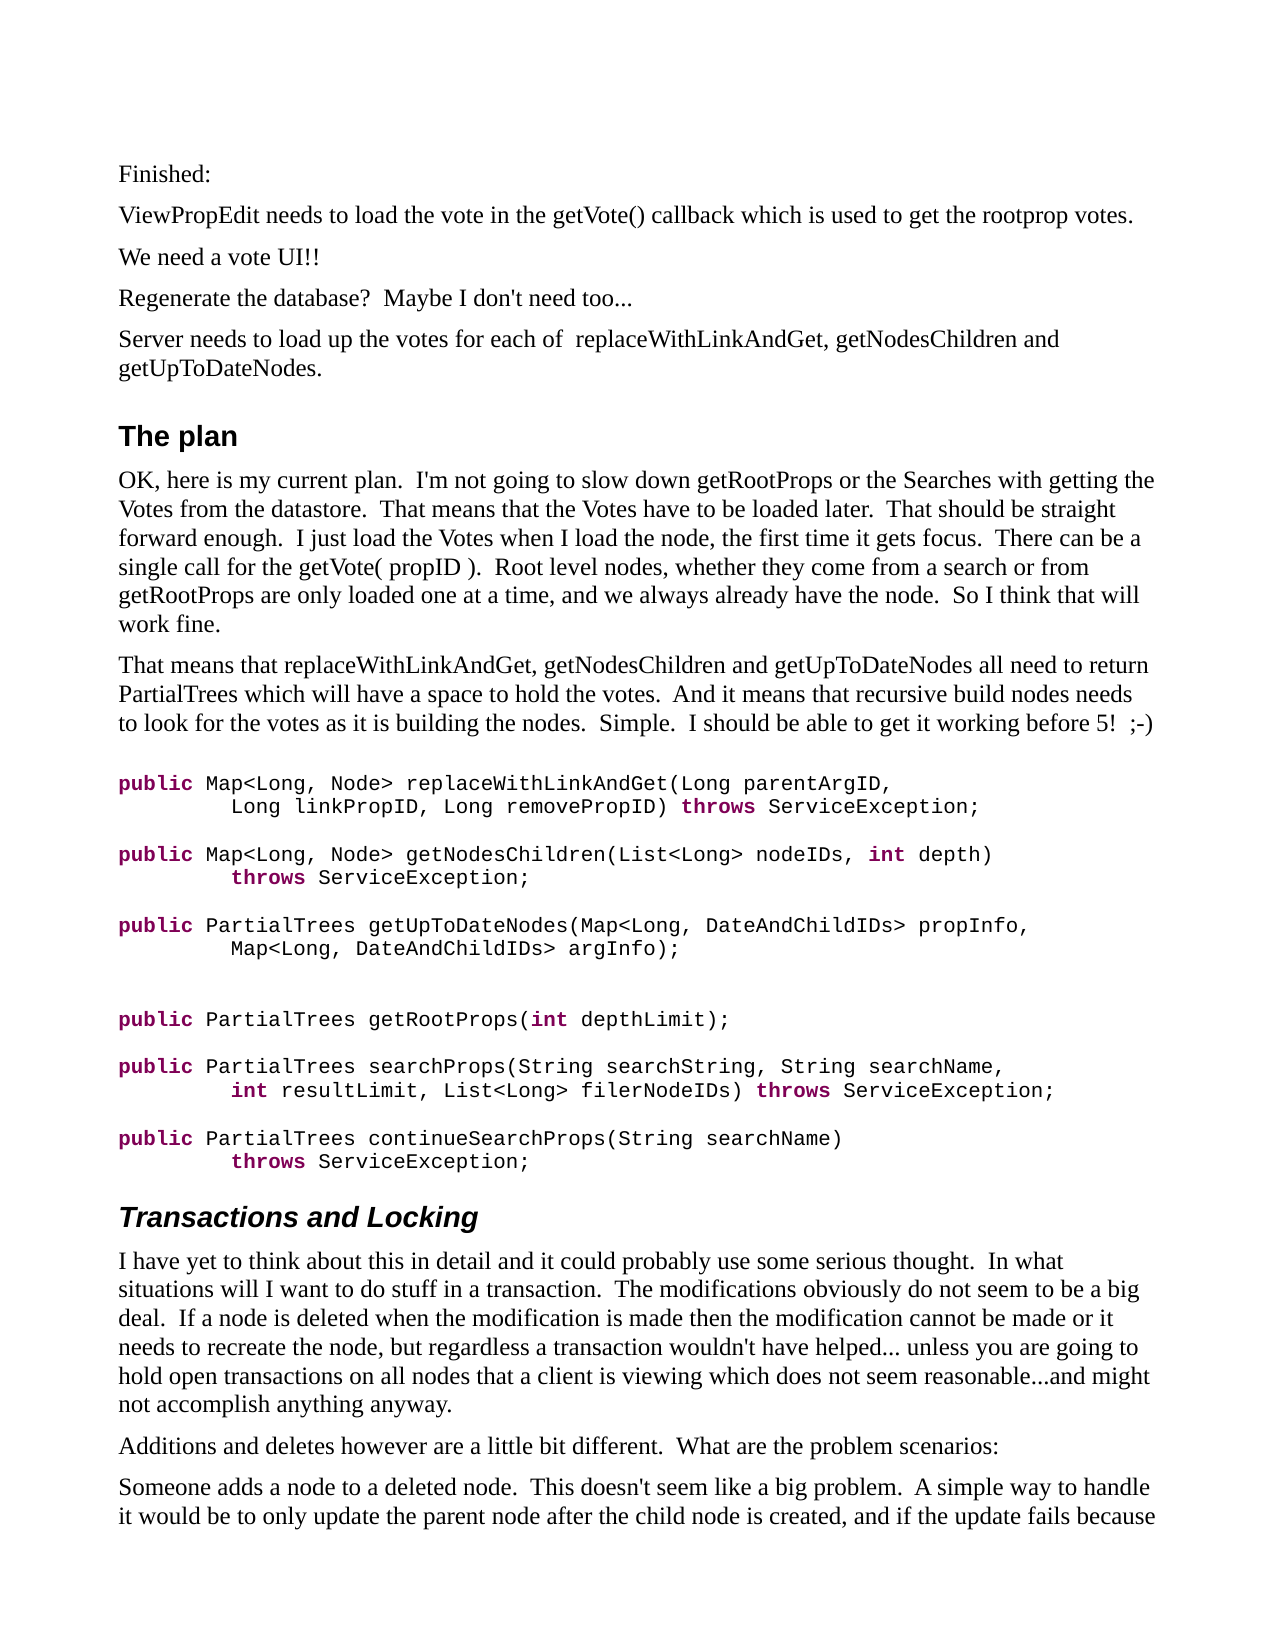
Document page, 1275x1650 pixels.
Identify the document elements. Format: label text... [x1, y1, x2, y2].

text I have yet to think about this in detail and it could probably use some serious thought. In what situations will I want to do stuff in a transaction. The modifications obviously do not seem to be a big deal. If a node is deleted when the modification is made then the modification cannot be made or it needs to recreate the node, but regardless a transaction wouldn't have helped... unless you are going to hold open transactions on all nodes that a client is viewing which does not seem reasonable...and might not accomplish anything anyway. [118, 1246, 1157, 1418]
text ViewPropEdit needs to load the vote in the getVote() callback which is used to get the rootprop votes. [118, 201, 1157, 229]
text public PartialTrees getUpToDateNodes(Map<Long, DateAndChildIDs> propInfo, [118, 915, 1157, 938]
text public PartialTrees continueSearchProps(String searchName) [118, 1127, 1157, 1151]
text Server needs to load up the votes for each of replaceWithLinkAndGet, getNodesChildren and getUpToDateNodes. [118, 324, 1157, 382]
text public PartialTrees getRootProps(int depthLimit); [118, 1009, 1157, 1033]
text We need a vote UI!! [118, 242, 1157, 271]
text throws ServiceException; [118, 1151, 1157, 1175]
text public Map<Long, Node> getNodesChildren(List<Long> nodeIDs, int depth) [118, 844, 1157, 867]
text Additions and deletes however are a little bit different. What are the problem scenarios: [118, 1431, 1157, 1459]
text That means that replaceWithLinkAndGet, getNodesChildren and getUpToDateNodes all need to return PartialTrees which will have a space to hold the votes. And it means that recursive build nodes needs to look for the votes as it is building the nodes. Simple. I should be able to get it working before 5! ;-) [118, 650, 1157, 737]
text Long linkPropID, Long removePropID) throws ServiceException; [118, 796, 1157, 820]
text Finished: [118, 159, 1157, 188]
text Someone adds a node to a deleted node. This doesn't seem like a big problem. A simple way to handle it would be to only update the parent node after the child node is created, and if the update fails because [118, 1472, 1157, 1529]
text Regenerate the database? Maybe I don't need too... [118, 283, 1157, 312]
text int resultLimit, List<Long> filerNodeIDs) throws ServiceException; [118, 1080, 1157, 1104]
text throws ServiceException; [118, 867, 1157, 891]
text public Map<Long, Node> replaceWithLinkAndGet(Long parentArgID, [118, 773, 1157, 796]
text OK, here is my current plan. I'm not going to slow down getRootProps or the Searches with getting the Votes from the datastore. That means that the Votes have to be loaded later. That should be straight forward enough. I just load the Votes when I load the node, the first time it gets focus. There can be a single call for the getVote( propID ). Root level nodes, whether they come from a search or from getRootProps are only loaded one at a time, and we always already have the node. So I think that will work fine. [118, 465, 1157, 638]
subtitle Transactions and Locking [118, 1200, 1157, 1233]
text Map<Long, DateAndChildIDs> argInfo); [118, 938, 1157, 962]
subtitle The plan [118, 419, 1157, 453]
text public PartialTrees searchProps(String searchString, String searchName, [118, 1057, 1157, 1080]
